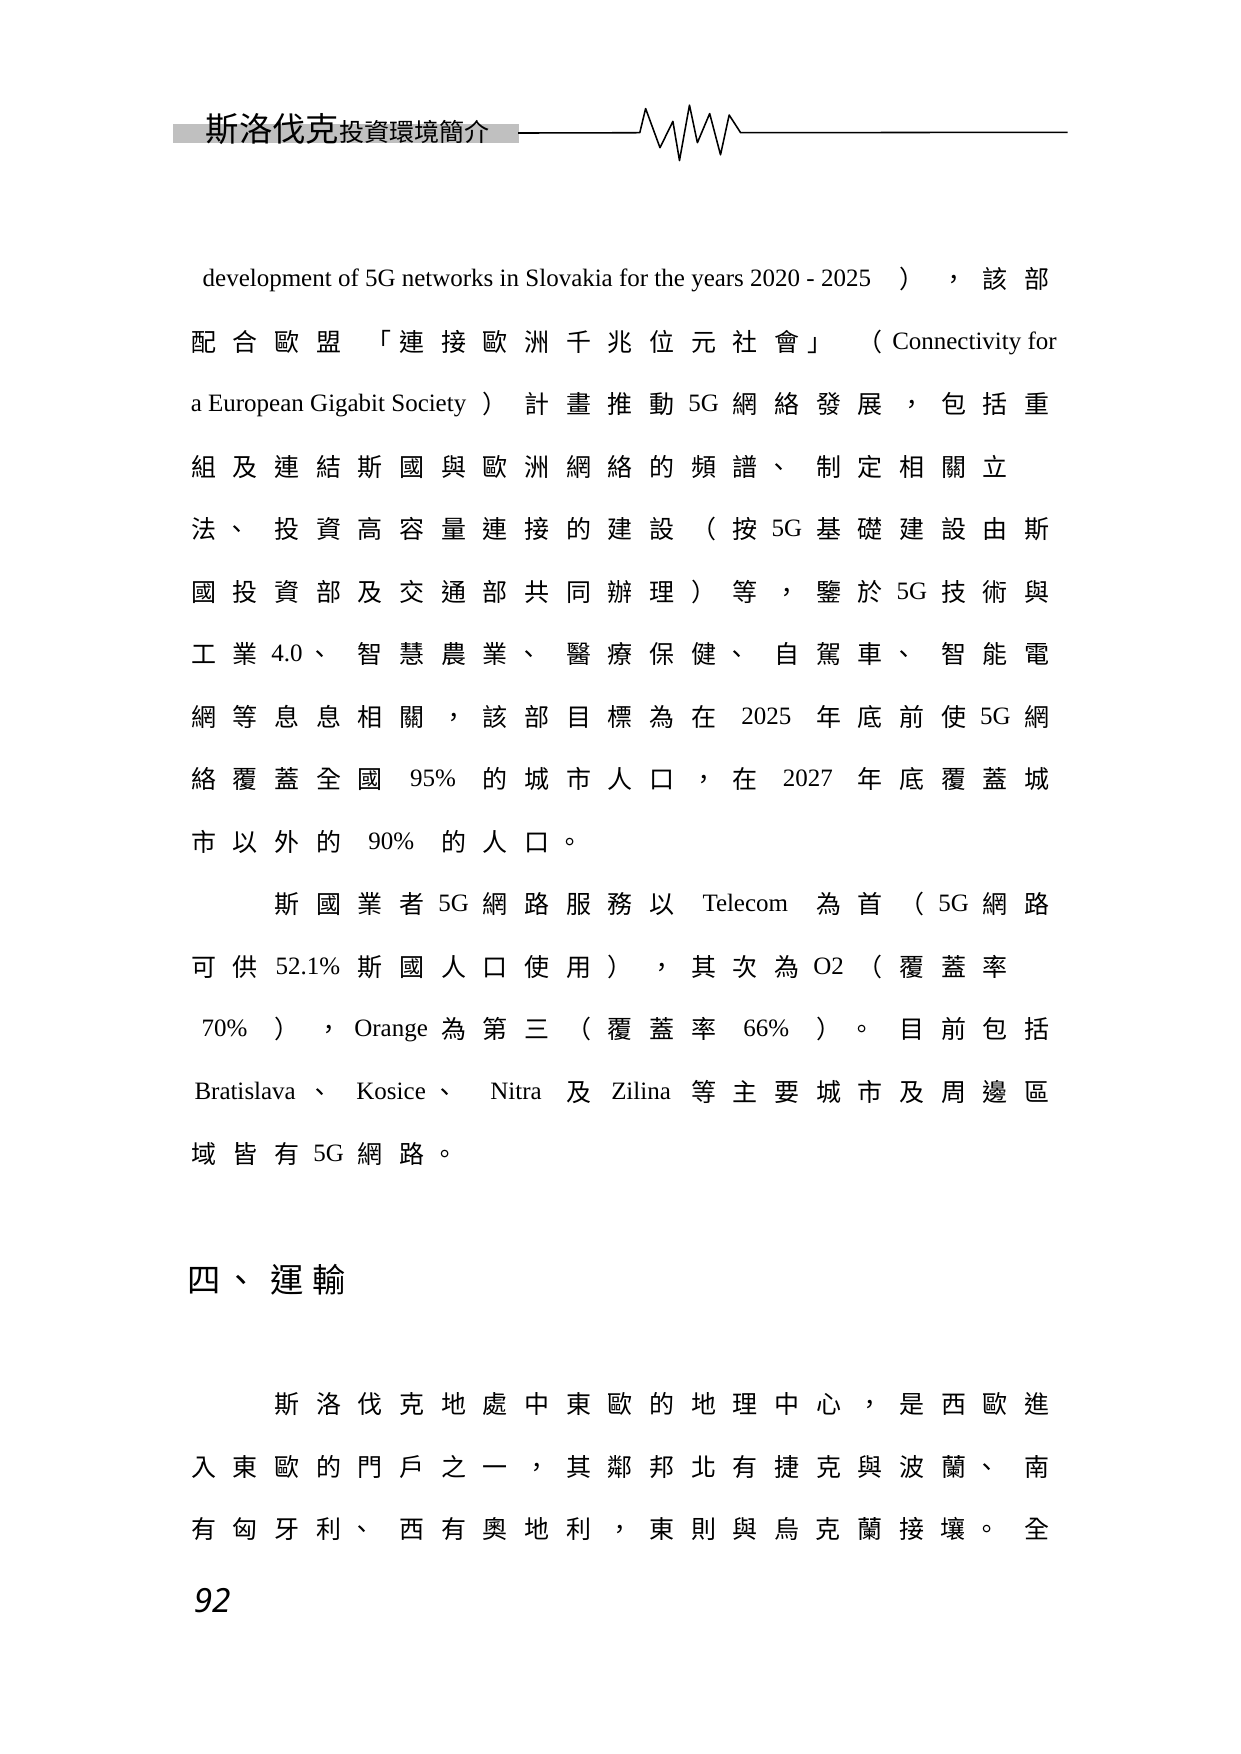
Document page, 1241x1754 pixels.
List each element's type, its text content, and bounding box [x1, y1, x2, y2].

text 斯洛伐克地處中東歐的地理中心，是西歐進入東歐的門戶之一，其鄰邦北有捷克與波蘭、南有匈牙利、西有奧地利，東則與烏克蘭接壤。全 [183, 1361, 1058, 1549]
text 四、運輸 [183, 1236, 1058, 1299]
text development of 5G networks in Slovakia for the years 2020 - 2025），該部配合歐盟「連接歐洲千兆位元社會」（Connectivity for a European Gigabit Society）計畫推動5G網絡發展，包括重組及連結斯國與歐洲網絡的頻譜、制定相關立法、投資高容量連接的建設（按5G基礎建設由斯國投資部及交通部共同辦理）等，鑒於5G技術與工業4.0、智慧農業、醫療保健、自駕車、智能電網等息息相關，該部目標為在2025年底前使5G網絡覆蓋全國95%的城市人口，在2027年底覆蓋城市以外的90%的人口。 [183, 236, 1058, 861]
text 斯國業者5G網路服務以Telecom為首（5G網路可供52.1%斯國人口使用），其次為O2（覆蓋率70%），Orange為第三（覆蓋率66%）。目前包括Bratislava、Kosice、Nitra及Zilina等主要城市及周邊區域皆有5G網路。 [183, 861, 1058, 1174]
